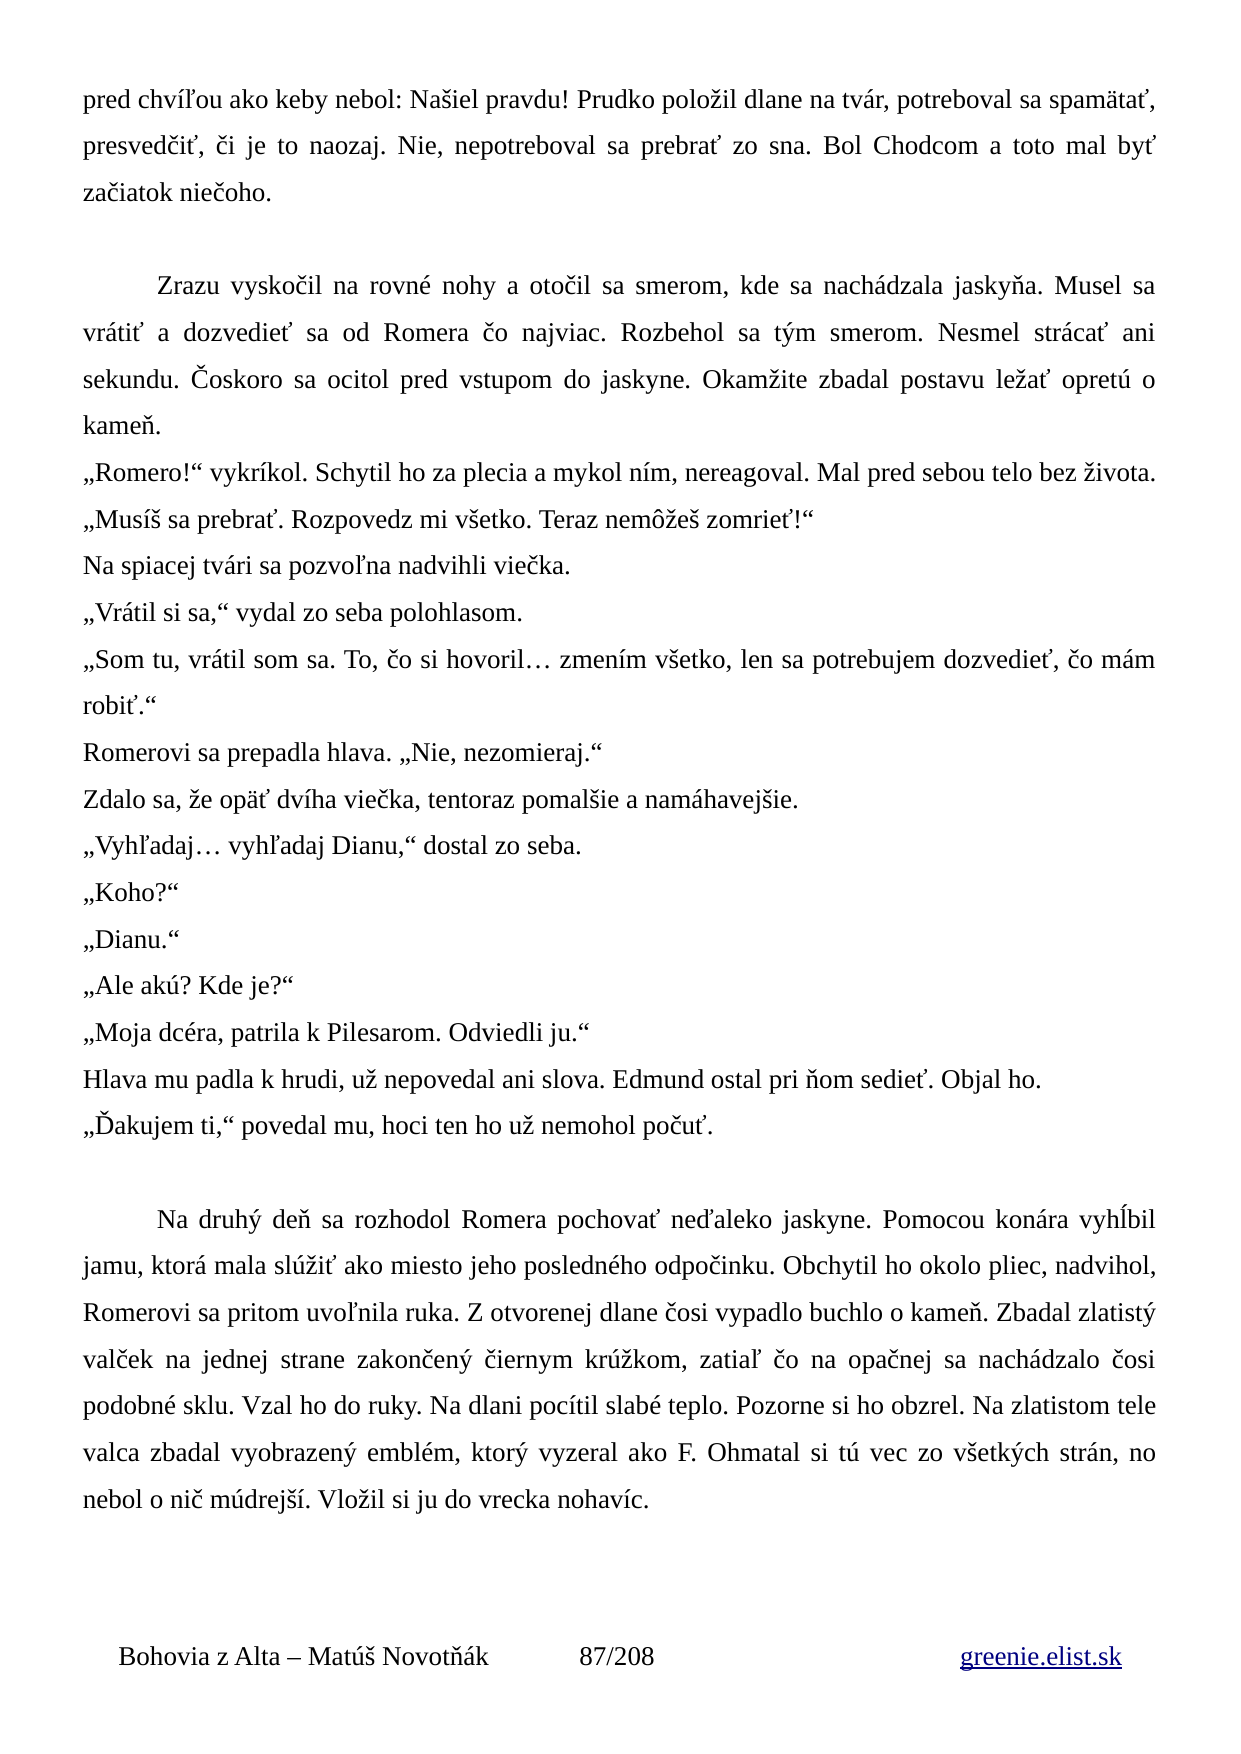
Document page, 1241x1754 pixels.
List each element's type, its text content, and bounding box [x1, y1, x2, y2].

text „Moja dcéra, patrila k Pilesarom. Odviedli ju.“ [83, 1016, 1157, 1047]
text Na spiacej tvári sa pozvoľna nadvihli viečka. [83, 549, 1157, 581]
text Zdalo sa, že opäť dvíha viečka, tentoraz pomalšie a namáhavejšie. [83, 783, 1157, 814]
text „Vrátil si sa,“ vydal zo seba polohlasom. [83, 596, 1157, 627]
text Hlava mu padla k hrudi, už nepovedal ani slova. Edmund ostal pri ňom sedieť. Objal ho. [83, 1063, 1157, 1094]
text Zrazu vyskočil na rovné nohy a otočil sa smerom, kde sa nachádzala jaskyňa. Musel sa vrátiť a dozvedieť sa od Romera čo najviac. Rozbehol sa tým smerom. Nesmel strácať ani sekundu. Čoskoro sa ocitol pred vstupom do jaskyne. Okamžite zbadal postavu ležať opretú o kameň. [83, 269, 1157, 441]
text „Romero!“ vykríkol. Schytil ho za plecia a mykol ním, nereagoval. Mal pred sebou telo bez života. „Musíš sa prebrať. Rozpovedz mi všetko. Teraz nemôžeš zomrieť!“ [83, 456, 1157, 534]
text „Som tu, vrátil som sa. To, čo si hovoril… zmením všetko, len sa potrebujem dozvedieť, čo mám robiť.“ [83, 643, 1157, 721]
text „Ďakujem ti,“ povedal mu, hoci ten ho už nemohol počuť. [83, 1109, 1157, 1141]
text Na druhý deň sa rozhodol Romera pochovať neďaleko jaskyne. Pomocou konára vyhĺbil jamu, ktorá mala slúžiť ako miesto jeho posledného odpočinku. Obchytil ho okolo pliec, nadvihol, Romerovi sa pritom uvoľnila ruka. Z otvorenej dlane čosi vypadlo buchlo o kameň. Zbadal zlatistý valček na jednej strane zakončený čiernym krúžkom, zatiaľ čo na opačnej sa nachádzalo čosi podobné sklu. Vzal ho do ruky. Na dlani pocítil slabé teplo. Pozorne si ho obzrel. Na zlatistom tele valca zbadal vyobrazený emblém, ktorý vyzeral ako F. Ohmatal si tú vec zo všetkých strán, no nebol o nič múdrejší. Vložil si ju do vrecka nohavíc. [83, 1203, 1157, 1514]
text „Dianu.“ [83, 923, 1157, 954]
text „Vyhľadaj… vyhľadaj Dianu,“ dostal zo seba. [83, 829, 1157, 861]
text Romerovi sa prepadla hlava. „Nie, nezomieraj.“ [83, 736, 1157, 767]
text pred chvíľou ako keby nebol: Našiel pravdu! Prudko položil dlane na tvár, potreboval sa spamätať, presvedčiť, či je to naozaj. Nie, nepotreboval sa prebrať zo sna. Bol Chodcom a toto mal byť začiatok niečoho. [83, 83, 1157, 207]
text „Ale akú? Kde je?“ [83, 969, 1157, 1001]
text „Koho?“ [83, 876, 1157, 907]
